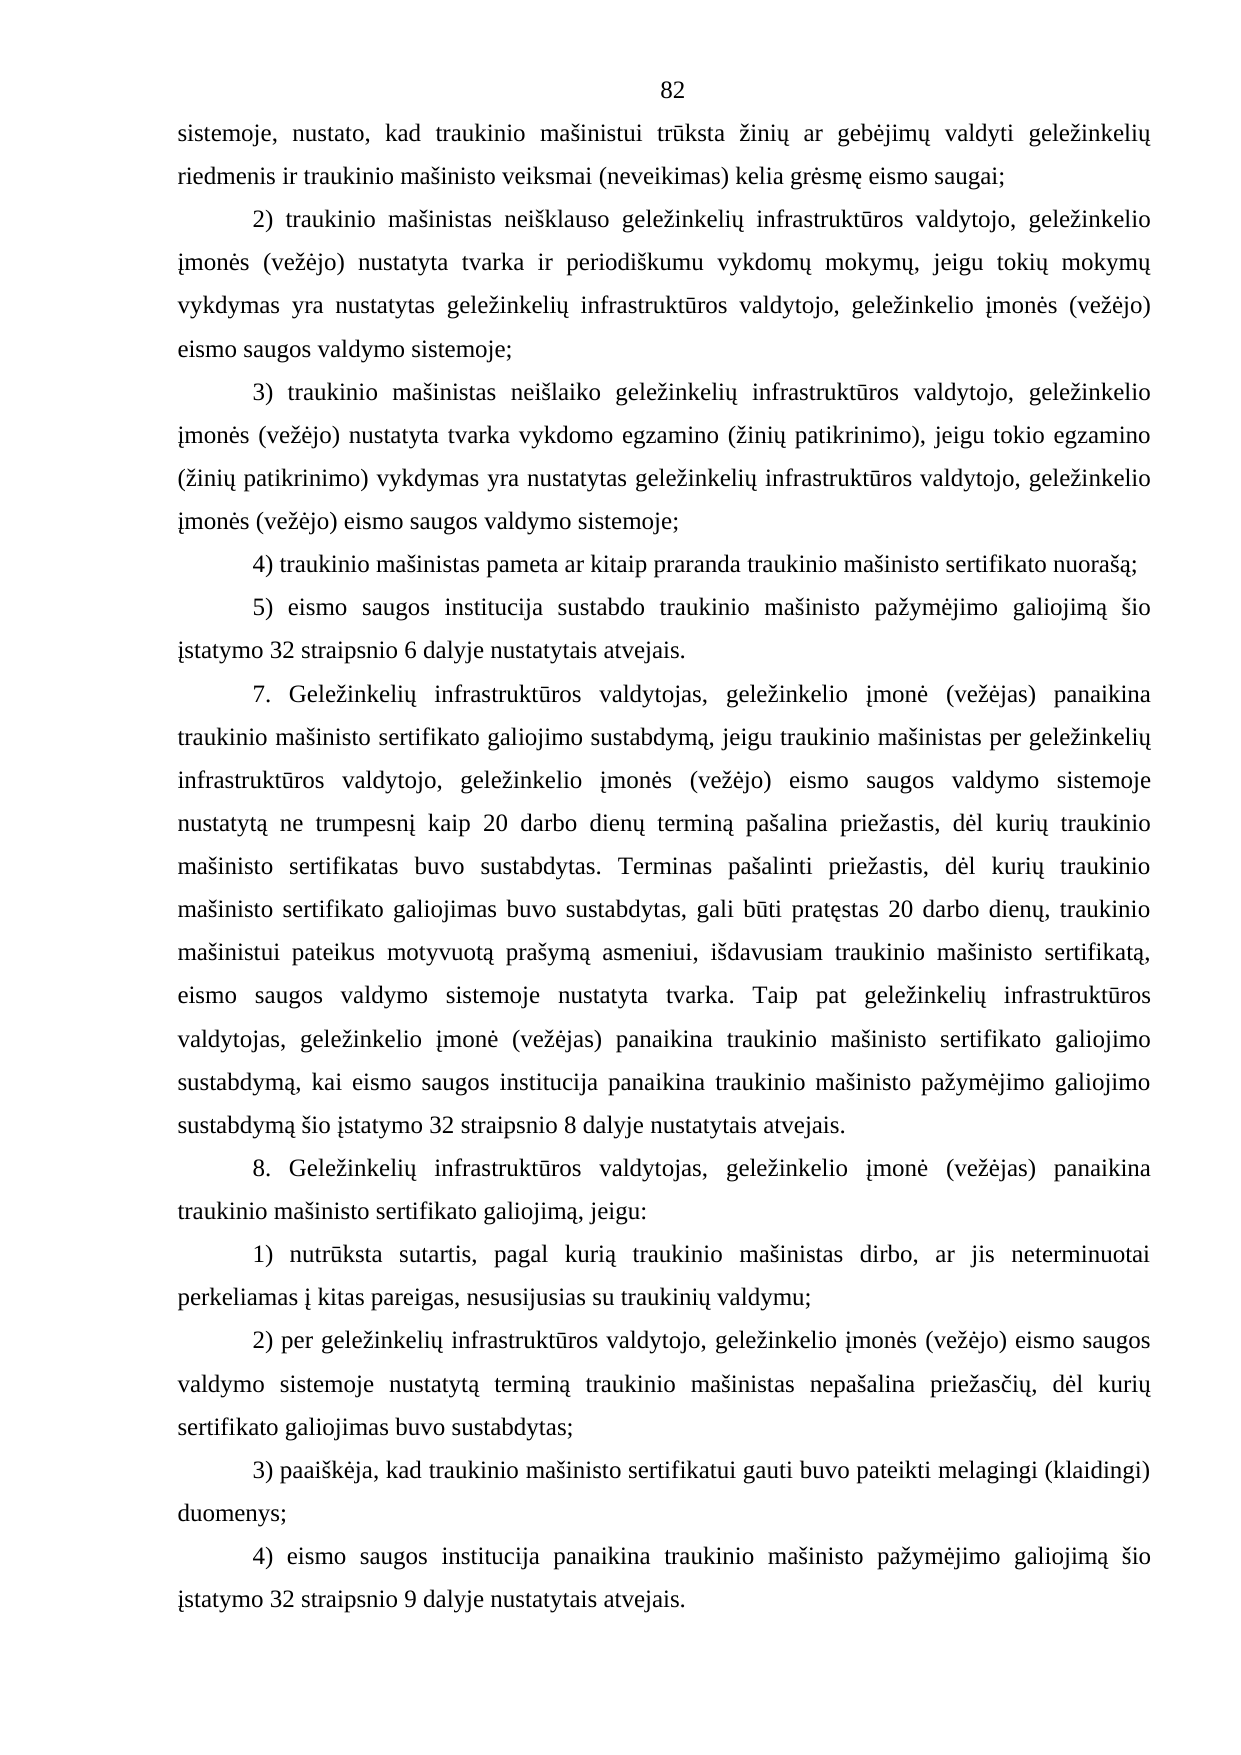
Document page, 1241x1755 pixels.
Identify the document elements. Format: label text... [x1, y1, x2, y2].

text sistemoje, nustato, kad traukinio mašinistui trūksta žinių ar gebėjimų valdyti geležinkelių riedmenis ir traukinio mašinisto veiksmai (neveikimas) kelia grėsmę eismo saugai; [177, 118, 1152, 190]
text 7. Geležinkelių infrastruktūros valdytojas, geležinkelio įmonė (vežėjas) panaikina traukinio mašinisto sertifikato galiojimo sustabdymą, jeigu traukinio mašinistas per geležinkelių infrastruktūros valdytojo, geležinkelio įmonės (vežėjo) eismo saugos valdymo sistemoje nustatytą ne trumpesnį kaip 20 darbo dienų terminą pašalina priežastis, dėl kurių traukinio mašinisto sertifikatas buvo sustabdytas. Terminas pašalinti priežastis, dėl kurių traukinio mašinisto sertifikato galiojimas buvo sustabdytas, gali būti pratęstas 20 darbo dienų, traukinio mašinistui pateikus motyvuotą prašymą asmeniui, išdavusiam traukinio mašinisto sertifikatą, eismo saugos valdymo sistemoje nustatyta tvarka. Taip pat geležinkelių infrastruktūros valdytojas, geležinkelio įmonė (vežėjas) panaikina traukinio mašinisto sertifikato galiojimo sustabdymą, kai eismo saugos institucija panaikina traukinio mašinisto pažymėjimo galiojimo sustabdymą šio įstatymo 32 straipsnio 8 dalyje nustatytais atvejais. [177, 679, 1152, 1139]
text 2) traukinio mašinistas neišklauso geležinkelių infrastruktūros valdytojo, geležinkelio įmonės (vežėjo) nustatyta tvarka ir periodiškumu vykdomų mokymų, jeigu tokių mokymų vykdymas yra nustatytas geležinkelių infrastruktūros valdytojo, geležinkelio įmonės (vežėjo) eismo saugos valdymo sistemoje; [177, 204, 1152, 362]
text 2) per geležinkelių infrastruktūros valdytojo, geležinkelio įmonės (vežėjo) eismo saugos valdymo sistemoje nustatytą terminą traukinio mašinistas nepašalina priežasčių, dėl kurių sertifikato galiojimas buvo sustabdytas; [177, 1326, 1152, 1441]
text 3) paaiškėja, kad traukinio mašinisto sertifikatui gauti buvo pateikti melagingi (klaidingi) duomenys; [177, 1455, 1152, 1527]
text 8. Geležinkelių infrastruktūros valdytojas, geležinkelio įmonė (vežėjas) panaikina traukinio mašinisto sertifikato galiojimą, jeigu: [177, 1153, 1152, 1225]
text 1) nutrūksta sutartis, pagal kurią traukinio mašinistas dirbo, ar jis neterminuotai perkeliamas į kitas pareigas, nesusijusias su traukinių valdymu; [177, 1239, 1152, 1311]
text 4) traukinio mašinistas pameta ar kitaip praranda traukinio mašinisto sertifikato nuorašą; [177, 549, 1152, 578]
text 5) eismo saugos institucija sustabdo traukinio mašinisto pažymėjimo galiojimą šio įstatymo 32 straipsnio 6 dalyje nustatytais atvejais. [177, 592, 1152, 664]
text 4) eismo saugos institucija panaikina traukinio mašinisto pažymėjimo galiojimą šio įstatymo 32 straipsnio 9 dalyje nustatytais atvejais. [177, 1541, 1152, 1613]
text 3) traukinio mašinistas neišlaiko geležinkelių infrastruktūros valdytojo, geležinkelio įmonės (vežėjo) nustatyta tvarka vykdomo egzamino (žinių patikrinimo), jeigu tokio egzamino (žinių patikrinimo) vykdymas yra nustatytas geležinkelių infrastruktūros valdytojo, geležinkelio įmonės (vežėjo) eismo saugos valdymo sistemoje; [177, 377, 1152, 535]
